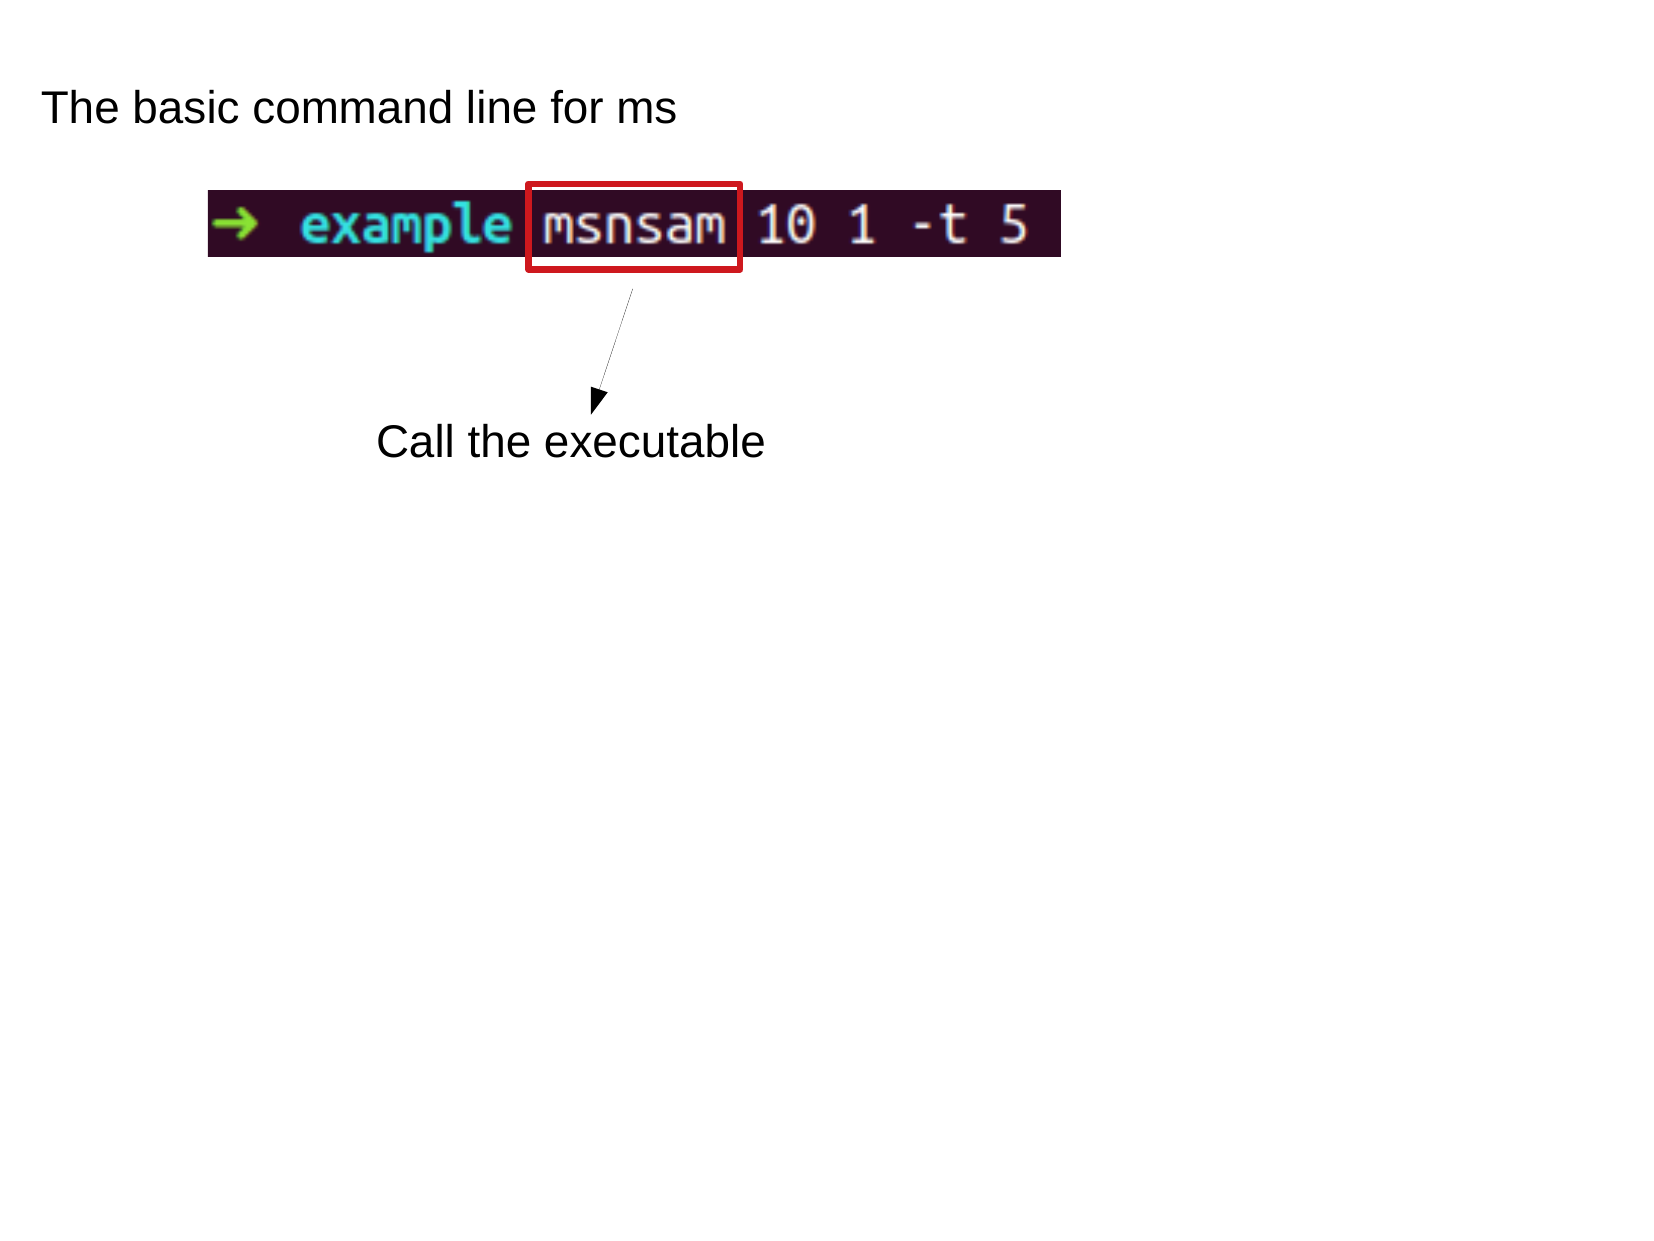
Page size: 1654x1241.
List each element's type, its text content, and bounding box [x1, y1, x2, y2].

text_box The basic command line for ms [25, 74, 693, 141]
text_box Call the executable [361, 408, 793, 484]
picture [743, 190, 1061, 257]
picture [532, 190, 737, 257]
picture [207, 190, 525, 257]
